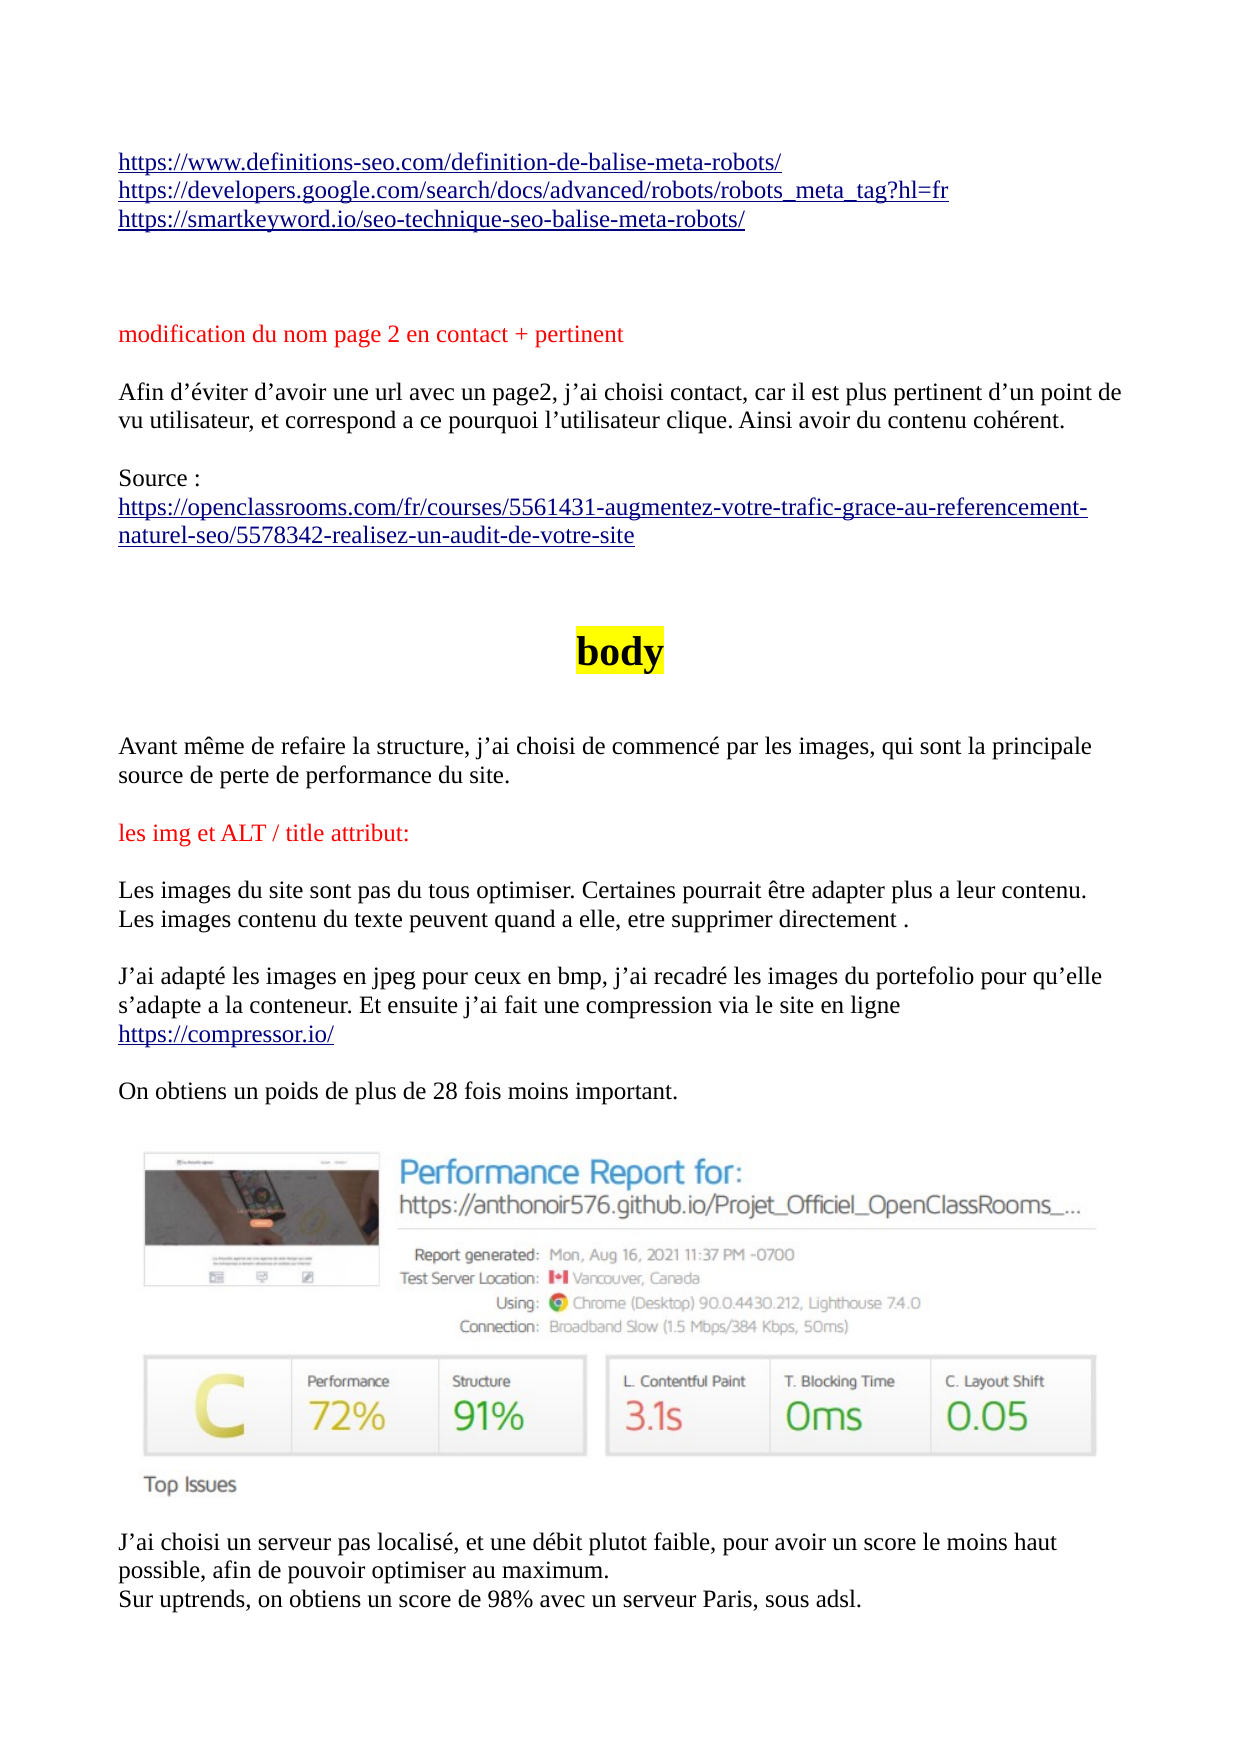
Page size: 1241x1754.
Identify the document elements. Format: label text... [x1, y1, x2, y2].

text https://smartkeyword.io/seo-technique-seo-balise-meta-robots/ [118, 204, 1122, 233]
text les img et ALT / title attribut: [118, 818, 1122, 846]
text Source : [118, 463, 1122, 492]
text Avant même de refaire la structure, j’ai choisi de commencé par les images, qui sont la principale source de perte de performance du site. [118, 731, 1122, 789]
text https://www.definitions-seo.com/definition-de-balise-meta-robots/ [118, 147, 1122, 176]
text Les images du site sont pas du tous optimiser. Certaines pourrait être adapter plus a leur contenu. Les images contenu du texte peuvent quand a elle, etre supprimer directement . [118, 875, 1122, 933]
text Afin d’éviter d’avoir une url avec un page2, j’ai choisi contact, car il est plus pertinent d’un point de vu utilisateur, et correspond a ce pourquoi l’utilisateur clique. Ainsi avoir du contenu cohérent. [118, 377, 1122, 434]
text Sur uptrends, on obtiens un score de 98% avec un serveur Paris, sous adsl. [118, 1584, 1122, 1613]
text J’ai choisi un serveur pas localisé, et une débit plutot faible, pour avoir un score le moins haut possible, afin de pouvoir optimiser au maximum. [118, 1527, 1122, 1584]
text J’ai adapté les images en jpeg pour ceux en bmp, j’ai recadré les images du portefolio pour qu’elle s’adapte a la conteneur. Et ensuite j’ai fait une compression via le site en ligne https://compressor.io/ [118, 961, 1122, 1048]
text modification du nom page 2 en contact + pertinent [118, 319, 1122, 348]
text body [118, 626, 1122, 674]
text https://openclassrooms.com/fr/courses/5561431-augmentez-votre-trafic-grace-au-referencement-naturel-seo/5578342-realisez-un-audit-de-votre-site [118, 492, 1122, 549]
text https://developers.google.com/search/docs/advanced/robots/robots_meta_tag?hl=fr [118, 176, 1122, 204]
text On obtiens un poids de plus de 28 fois moins important. [118, 1076, 1122, 1105]
